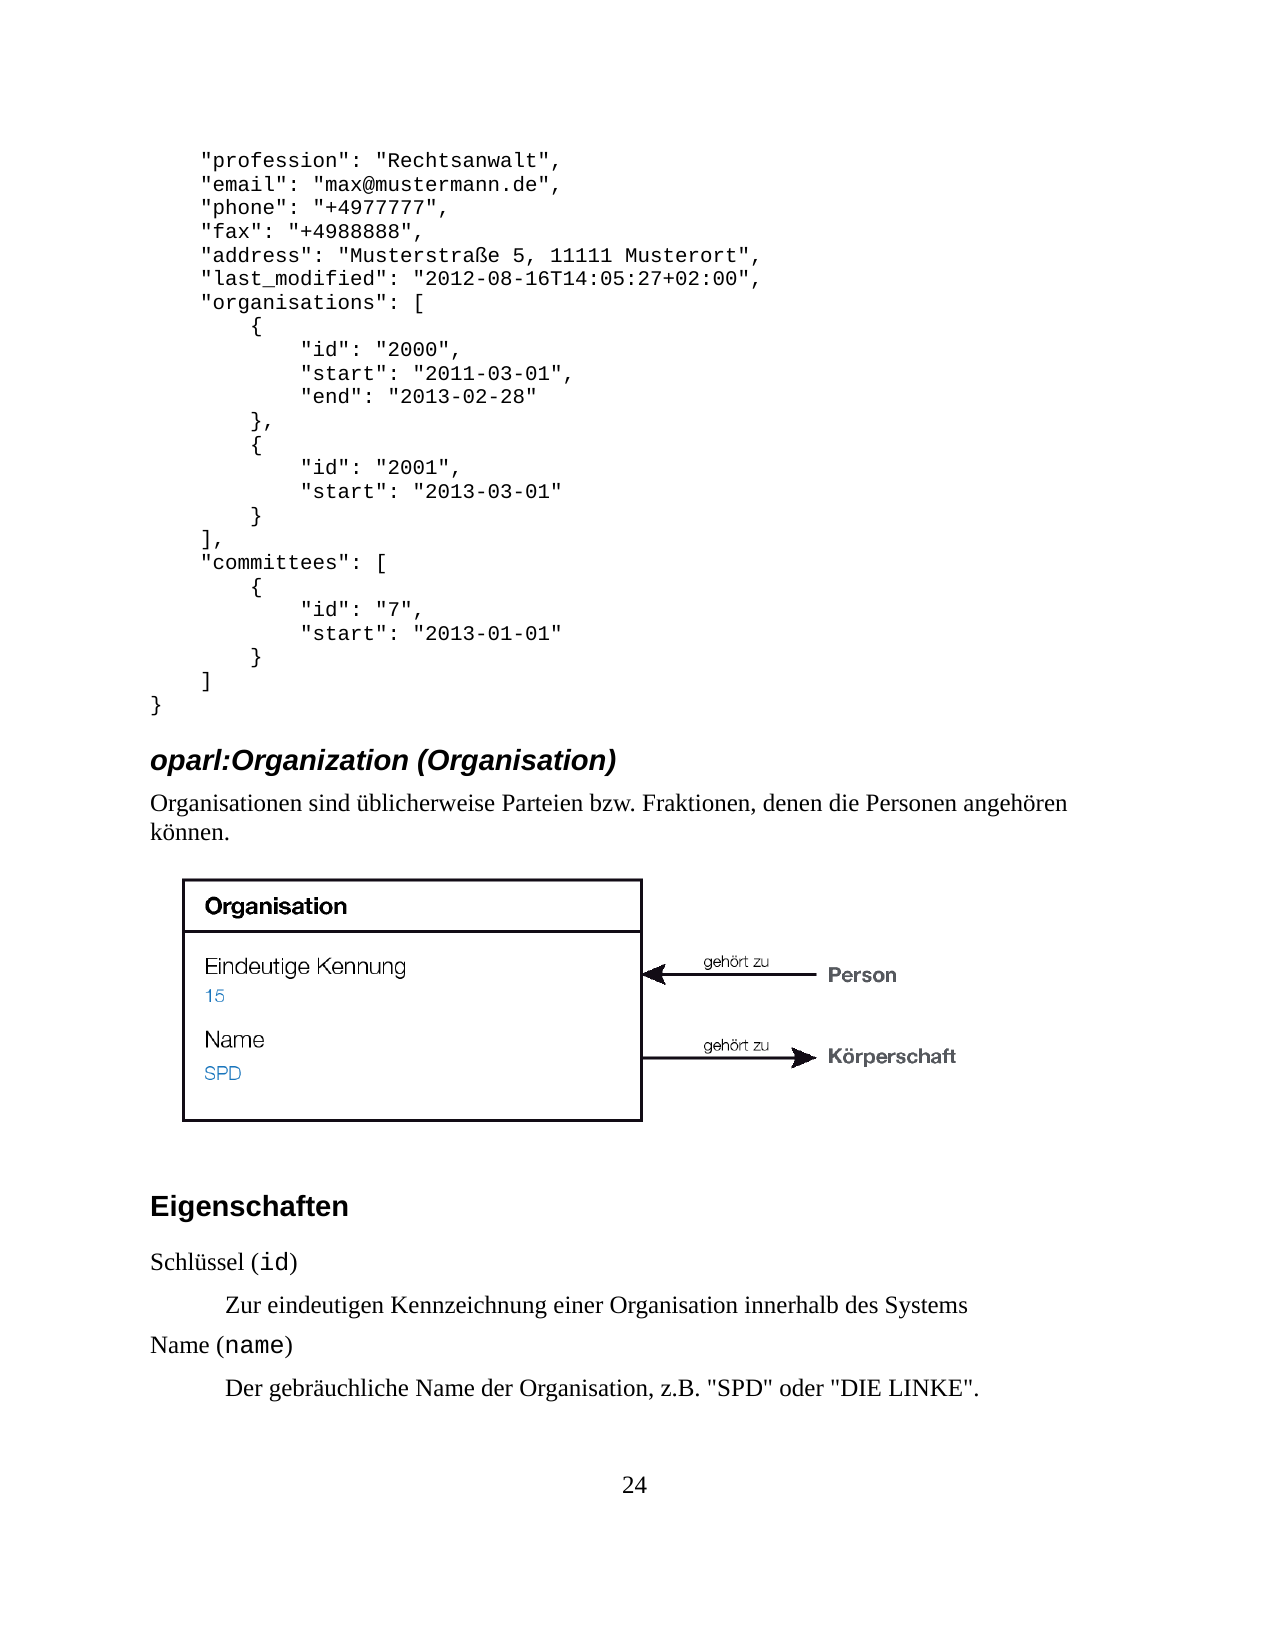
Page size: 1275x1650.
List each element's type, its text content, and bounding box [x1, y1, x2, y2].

text "start": "2013-01-01" [150, 623, 1125, 647]
text "id": "7", [150, 599, 1125, 623]
subtitle oparl:Organization (Organisation) [150, 742, 1125, 776]
text { [150, 434, 1125, 457]
text "last_modified": "2012-08-16T14:05:27+02:00", [150, 268, 1125, 292]
text } [150, 694, 1125, 717]
text "profession": "Rechtsanwalt", [150, 150, 1125, 174]
text Zur eindeutigen Kennzeichnung einer Organisation innerhalb des Systems [225, 1290, 1125, 1318]
text "start": "2013-03-01" [150, 481, 1125, 505]
text { [150, 576, 1125, 599]
text Name (name) [150, 1331, 1125, 1361]
picture [150, 855, 1053, 1155]
text } [150, 505, 1125, 528]
text ] [150, 670, 1125, 694]
text ], [150, 528, 1125, 552]
text }, [150, 410, 1125, 434]
text Organisationen sind üblicherweise Parteien bzw. Fraktionen, denen die Personen angehören können. [150, 788, 1125, 846]
text "organisations": [ [150, 292, 1125, 316]
text { [150, 316, 1125, 339]
text "start": "2011-03-01", [150, 363, 1125, 386]
text "id": "2001", [150, 457, 1125, 481]
text Der gebräuchliche Name der Organisation, z.B. "SPD" oder "DIE LINKE". [225, 1373, 1125, 1402]
text "end": "2013-02-28" [150, 386, 1125, 410]
text "address": "Musterstraße 5, 11111 Musterort", [150, 244, 1125, 268]
text Schlüssel (id) [150, 1247, 1125, 1278]
text "committees": [ [150, 552, 1125, 576]
subtitle Eigenschaften [150, 1189, 1125, 1222]
text "fax": "+4988888", [150, 221, 1125, 244]
text "phone": "+4977777", [150, 197, 1125, 221]
text "email": "max@mustermann.de", [150, 174, 1125, 197]
text "id": "2000", [150, 339, 1125, 363]
text } [150, 647, 1125, 670]
